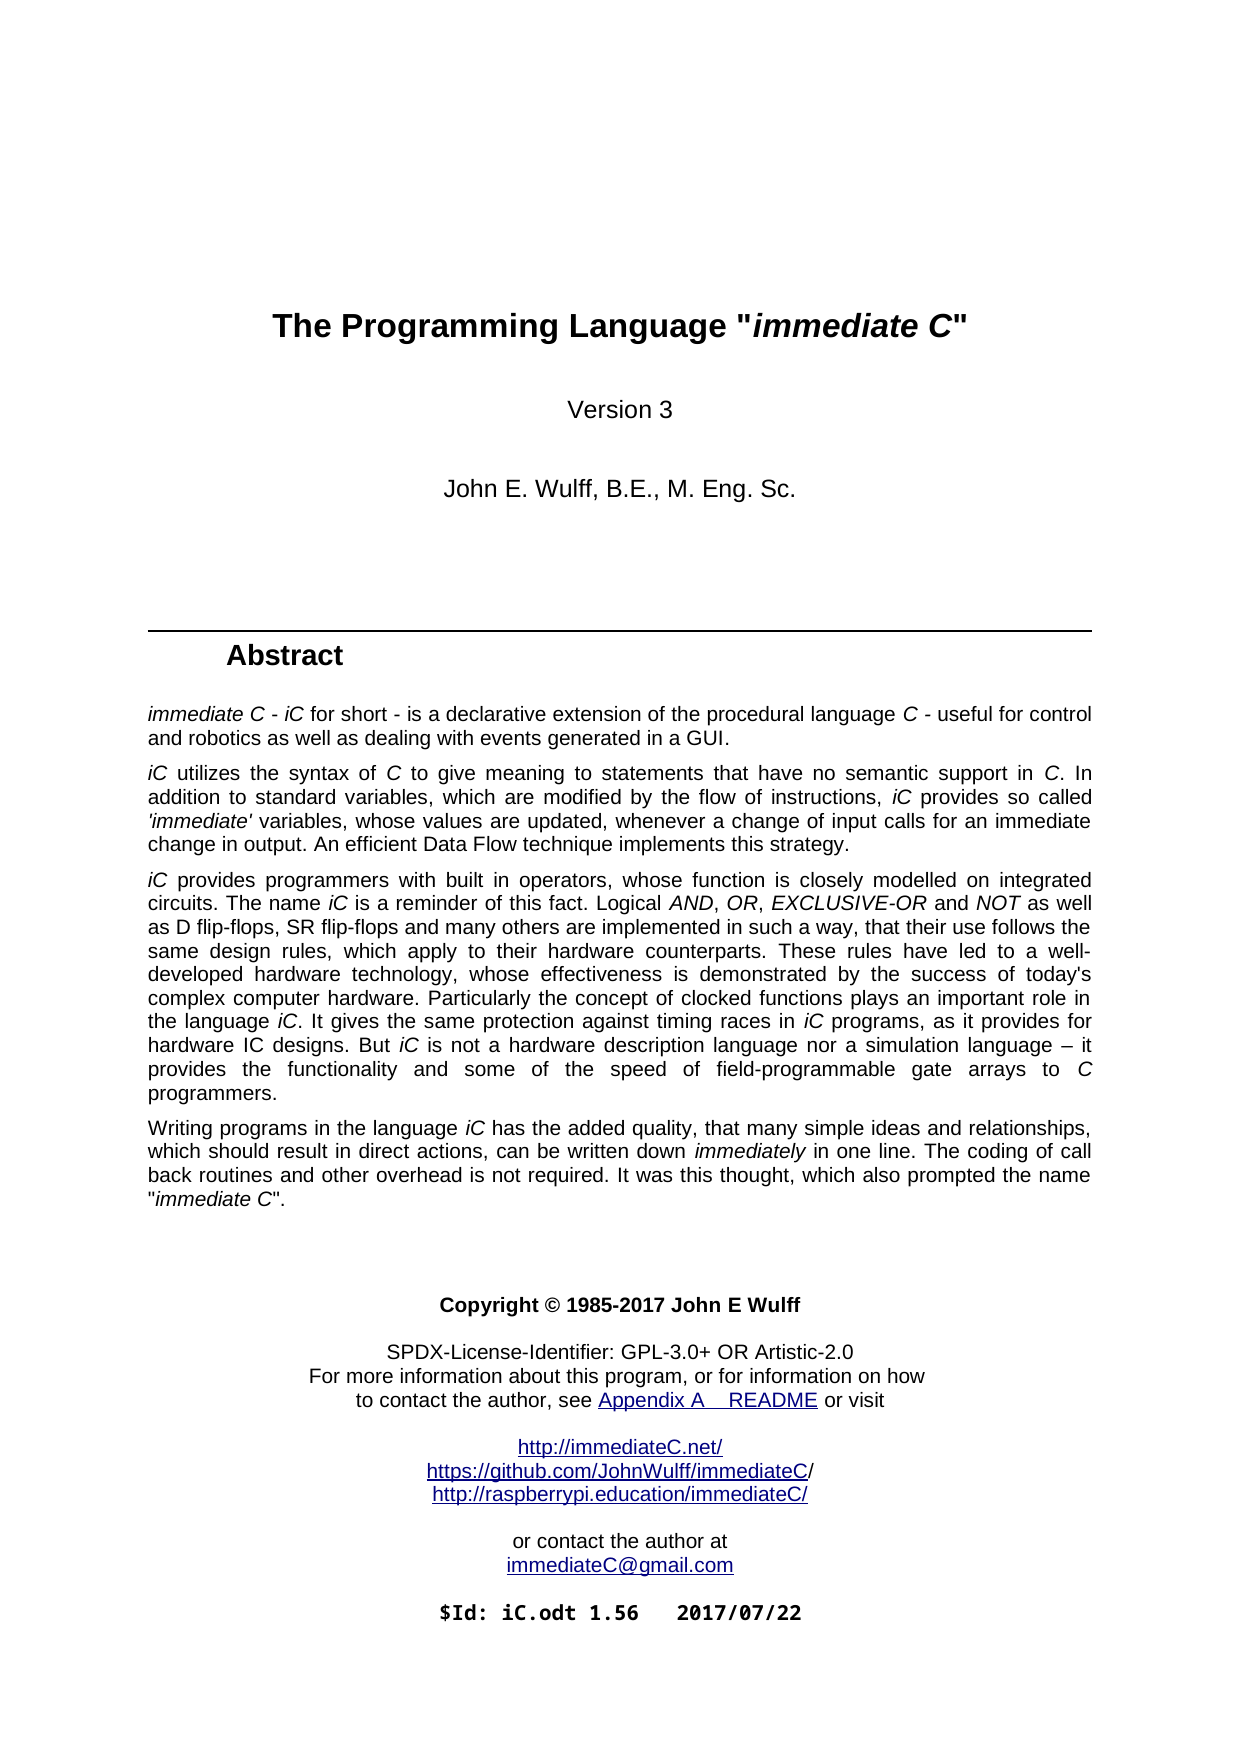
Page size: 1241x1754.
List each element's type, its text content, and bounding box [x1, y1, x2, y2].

text http://immediateC.net/ [148, 1436, 1092, 1459]
text immediateC@gmail.com [148, 1554, 1092, 1577]
text Copyright © 1985-2017 John E Wulff [148, 1294, 1092, 1317]
text https://github.com/JohnWulff/immediateC/ [148, 1459, 1092, 1483]
text iC provides programmers with built in operators, whose function is closely modelled on integrated circuits. The name iC is a reminder of this fact. Logical AND, OR, EXCLUSIVE-OR and NOT as well as D flip-flops, SR flip-flops and many others are implemented in such a way, that their use follows the same design rules, which apply to their hardware counterparts. These rules have led to a well-developed hardware technology, whose effectiveness is demonstrated by the success of today's complex computer hardware. Particularly the concept of clocked functions plays an important role in the language iC. It gives the same protection against timing races in iC programs, as it provides for hardware IC designs. But iC is not a hardware description language nor a simulation language – it provides the functionality and some of the speed of field-programmable gate arrays to C programmers. [148, 868, 1092, 1105]
text The Programming Language "immediate C" [148, 307, 1092, 344]
text immediate C - iC for short - is a declarative extension of the procedural language C - useful for control and robotics as well as dealing with events generated in a GUI. [148, 703, 1092, 750]
text or contact the author at [148, 1530, 1092, 1554]
text For more information about this program, or for information on how [148, 1364, 1092, 1388]
text iC utilizes the syntax of C to give meaning to statements that have no semantic support in C. In addition to standard variables, which are modified by the flow of instructions, iC provides so called 'immediate' variables, whose values are updated, whenever a change of input calls for an immediate change in output. An efficient Data Flow technique implements this strategy. [148, 762, 1092, 856]
text John E. Wulff, B.E., M. Eng. Sc. [148, 475, 1092, 503]
text http://raspberrypi.education/immediateC/ [148, 1483, 1092, 1506]
text Version 3 [148, 396, 1092, 424]
subtitle Abstract [148, 632, 1092, 679]
text SPDX-License-Identifier: GPL-3.0+ OR Artistic-2.0 [148, 1341, 1092, 1364]
text Writing programs in the language iC has the added quality, that many simple ideas and relationships, which should result in direct actions, can be written down immediately in one line. The coding of call back routines and other overhead is not required. It was this thought, which also prompted the name "immediate C". [148, 1116, 1092, 1211]
text to contact the author, see Appendix A README or visit [148, 1388, 1092, 1412]
text $Id: iC.odt 1.56 2017/07/22 [148, 1601, 1092, 1625]
